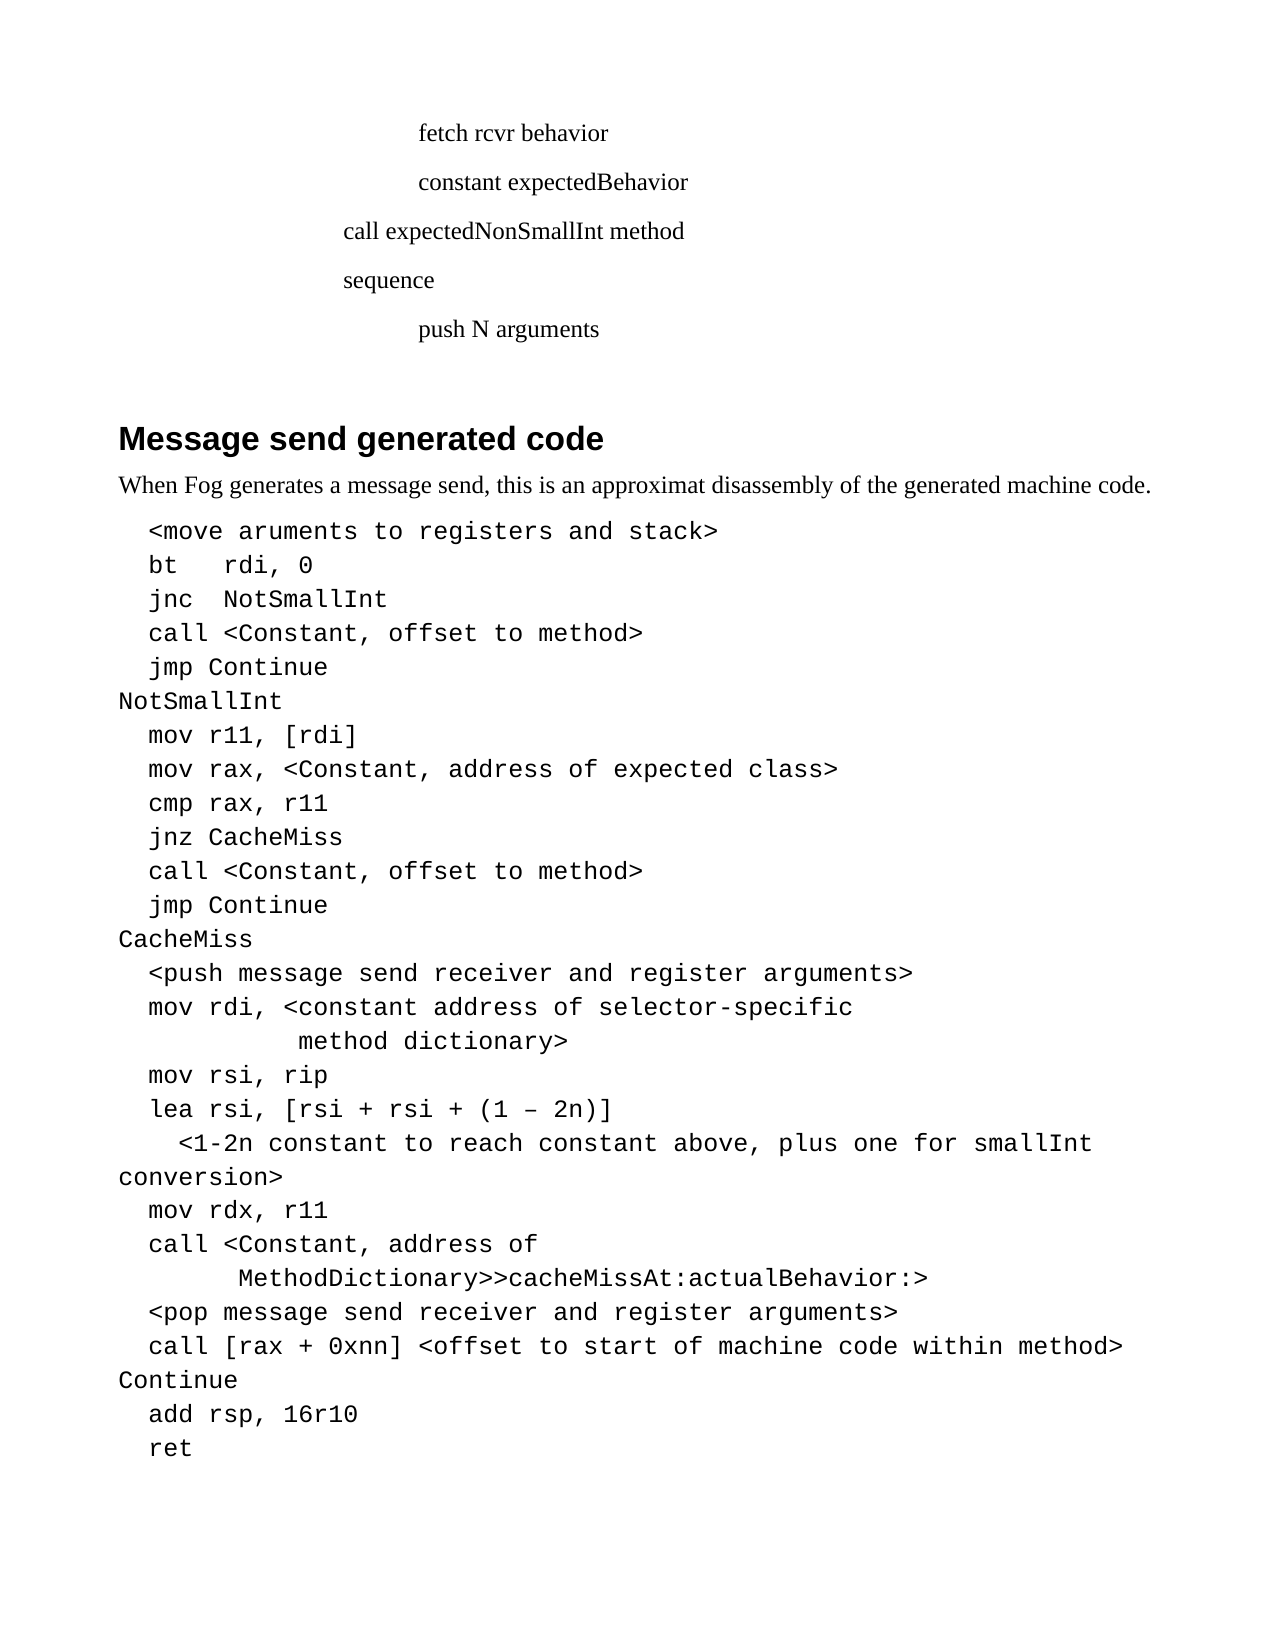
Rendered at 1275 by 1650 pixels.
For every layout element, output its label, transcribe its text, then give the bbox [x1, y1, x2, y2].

text Continue [118, 1368, 1157, 1396]
text mov rax, <Constant, address of expected class> [118, 757, 1157, 785]
text call <Constant, offset to method> [118, 858, 1157, 887]
text lea rsi, [rsi + rsi + (1 – 2n)] [118, 1096, 1157, 1124]
text jnc NotSmallInt [118, 587, 1157, 615]
text sequence [118, 265, 1157, 294]
text fetch rcvr behavior [118, 118, 1157, 147]
subtitle Message send generated code [118, 419, 1157, 457]
text mov rdx, r11 [118, 1198, 1157, 1226]
text mov rdi, <constant address of selector-specific [118, 994, 1157, 1023]
text jnz CacheMiss [118, 824, 1157, 853]
text NotSmallInt [118, 689, 1157, 717]
text call <Constant, offset to method> [118, 621, 1157, 649]
text mov rsi, rip [118, 1062, 1157, 1091]
text push N arguments [118, 314, 1157, 343]
text call [rax + 0xnn] <offset to start of machine code within method> [118, 1334, 1157, 1362]
text method dictionary> [118, 1028, 1157, 1057]
text <pop message send receiver and register arguments> [118, 1300, 1157, 1328]
text When Fog generates a message send, this is an approximat disassembly of the generated machine code. [118, 470, 1157, 499]
text cmp rax, r11 [118, 791, 1157, 819]
text constant expectedBehavior [118, 167, 1157, 196]
text CacheMiss [118, 926, 1157, 955]
text add rsp, 16r10 [118, 1402, 1157, 1430]
text jmp Continue [118, 892, 1157, 921]
text mov r11, [rdi] [118, 723, 1157, 751]
text jmp Continue [118, 655, 1157, 683]
text call expectedNonSmallInt method [118, 216, 1157, 245]
text bt rdi, 0 [118, 553, 1157, 581]
text <push message send receiver and register arguments> [118, 960, 1157, 989]
text MethodDictionary>>cacheMissAt:actualBehavior:> [118, 1266, 1157, 1294]
text ret [118, 1436, 1157, 1464]
text <move aruments to registers and stack> [118, 519, 1157, 547]
text <1-2n constant to reach constant above, plus one for smallInt conversion> [118, 1130, 1157, 1192]
text call <Constant, address of [118, 1232, 1157, 1260]
